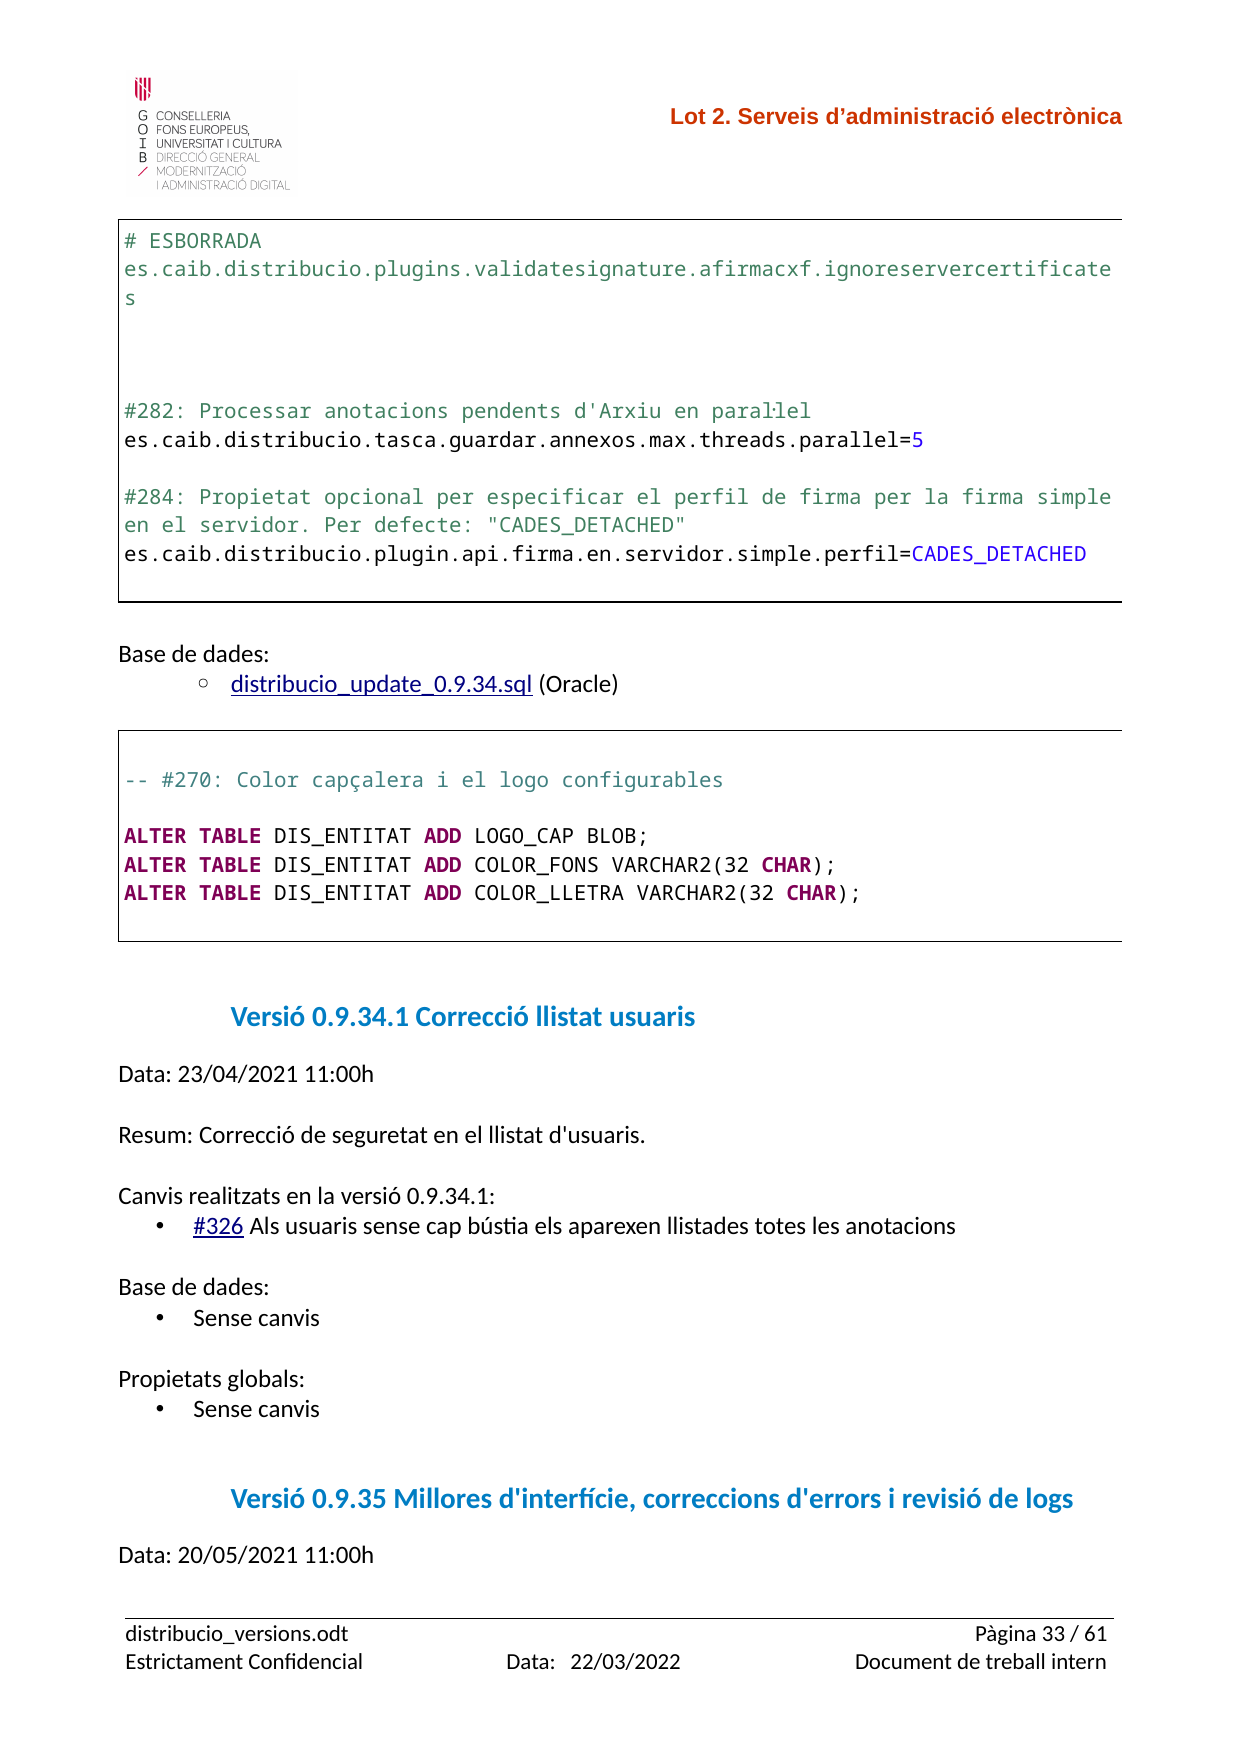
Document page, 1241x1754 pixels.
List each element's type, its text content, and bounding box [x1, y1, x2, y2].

subtitle Versió 0.9.34.1 Correcció llistat usuaris [153, 998, 1122, 1034]
text Base de dades: [118, 1271, 1122, 1302]
list Sense canvis [156, 1302, 1122, 1332]
text Canvis realitzats en la versió 0.9.34.1: [118, 1180, 1122, 1210]
picture [126, 70, 299, 197]
list distribucio_update_0.9.34.sql (Oracle) [193, 668, 1122, 699]
list #326 Als usuaris sense cap bústia els aparexen llistades totes les anotacions [156, 1210, 1122, 1241]
text Base de dades: [118, 638, 1122, 668]
table_header # ESBORRADA es.caib.distribucio.plugins.validatesignature.afirmacxf.ignoreservercertificates #282: Processar anotacions pendents d'Arxiu en paral·lel es.caib.distribucio.tasca.guardar.annexos.max.threads.parallel=5 #284: Propietat opcional per especificar el perfil de firma per la firma simple en el servidor. Per defecte: "CADES_DETACHED" es.caib.distribucio.plugin.api.firma.en.servidor.simple.perfil=CADES_DETACHED [119, 220, 1122, 601]
text Resum: Correcció de seguretat en el llistat d'usuaris. [118, 1119, 1122, 1149]
text Data: 20/05/2021 11:00h [118, 1539, 1122, 1570]
text Data: 23/04/2021 11:00h [118, 1058, 1122, 1088]
subtitle Versió 0.9.35 Millores d'interfície, correccions d'errors i revisió de logs [153, 1480, 1122, 1516]
text Propietats globals: [118, 1363, 1122, 1393]
table_header -- #270: Color capçalera i el logo configurables ALTER TABLE DIS_ENTITAT ADD LOGO_CAP BLOB; ALTER TABLE DIS_ENTITAT ADD COLOR_FONS VARCHAR2(32 CHAR); ALTER TABLE DIS_ENTITAT ADD COLOR_LLETRA VARCHAR2(32 CHAR); [119, 731, 1122, 941]
list Sense canvis [156, 1393, 1122, 1424]
